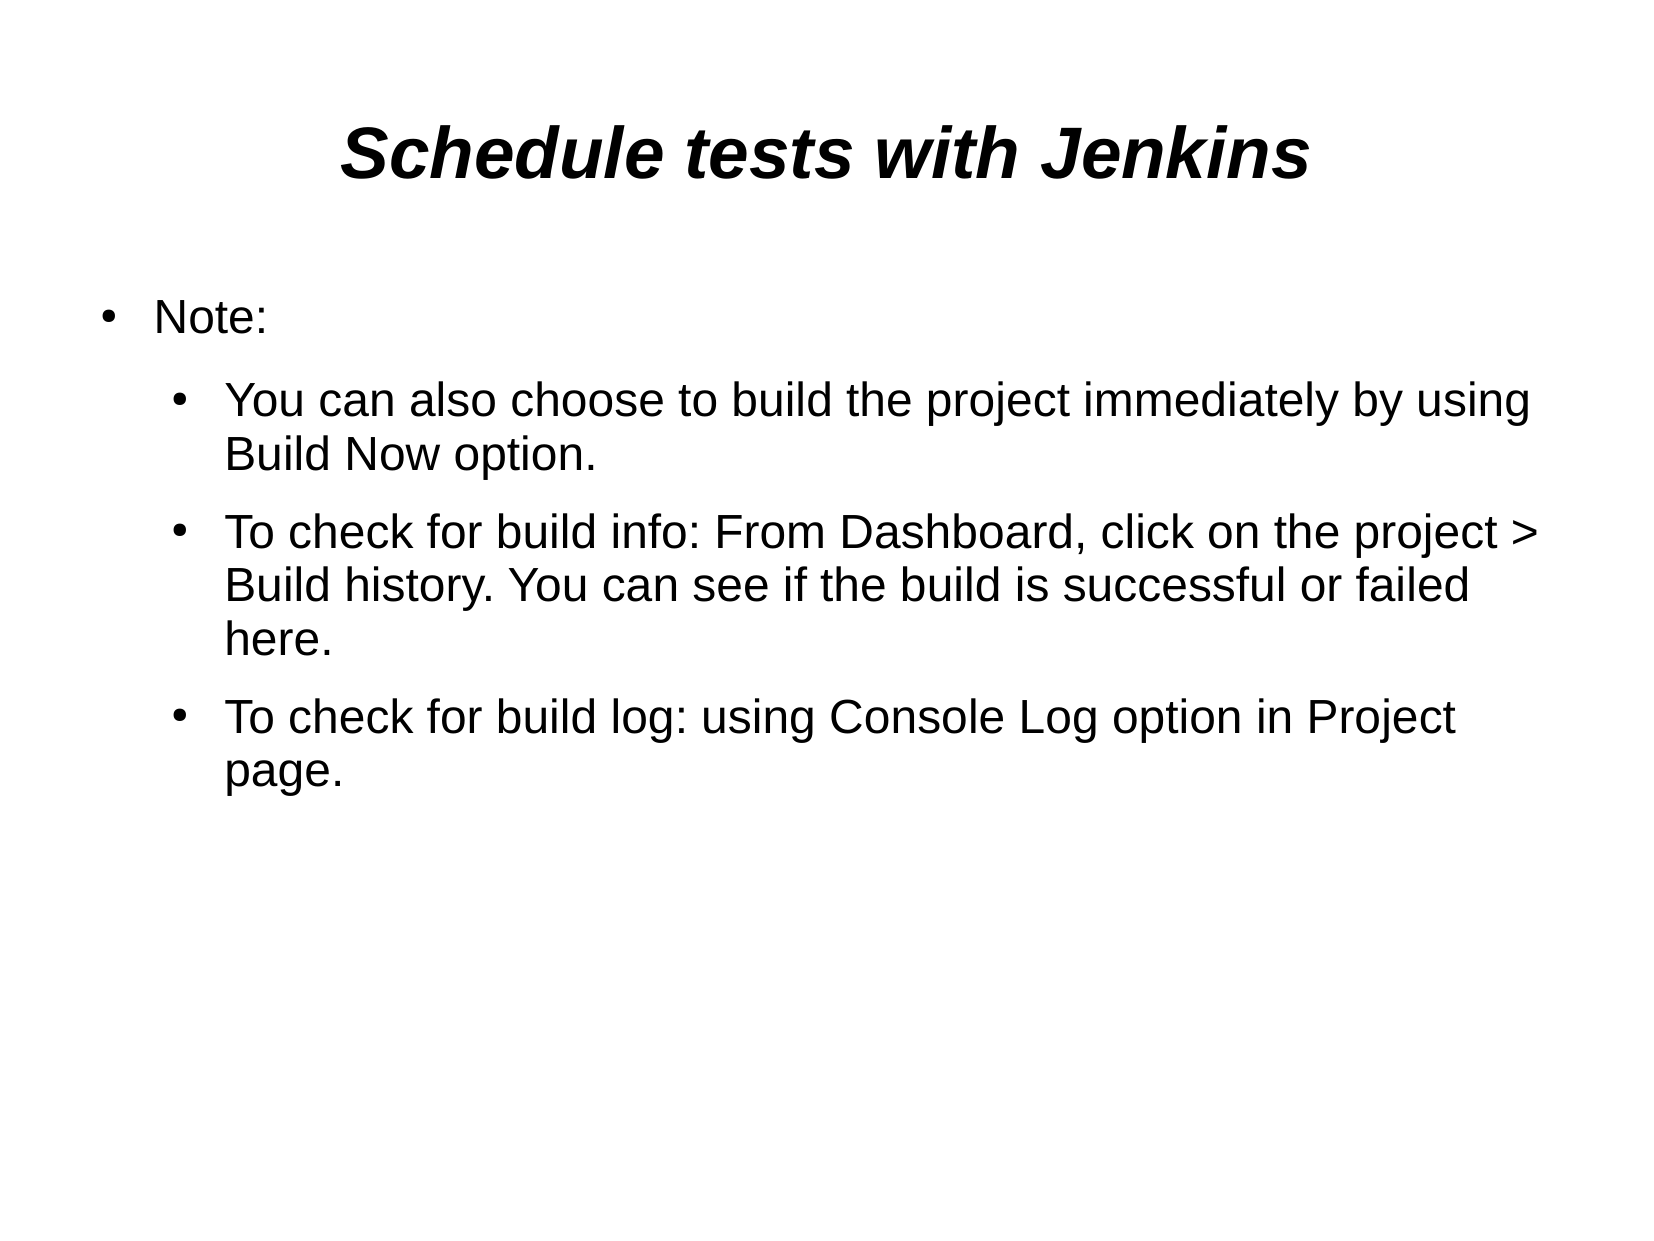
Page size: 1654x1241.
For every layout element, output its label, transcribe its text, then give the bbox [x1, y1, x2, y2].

title Schedule tests with Jenkins [82, 49, 1571, 257]
list Note: You can also choose to build the project immediately by using Build Now option. To check for build info: From Dashboard, click on the project > Build history. You can see if the build is successful or failed here. To check for build log: using Console Log option in Project page. [82, 290, 1571, 1231]
